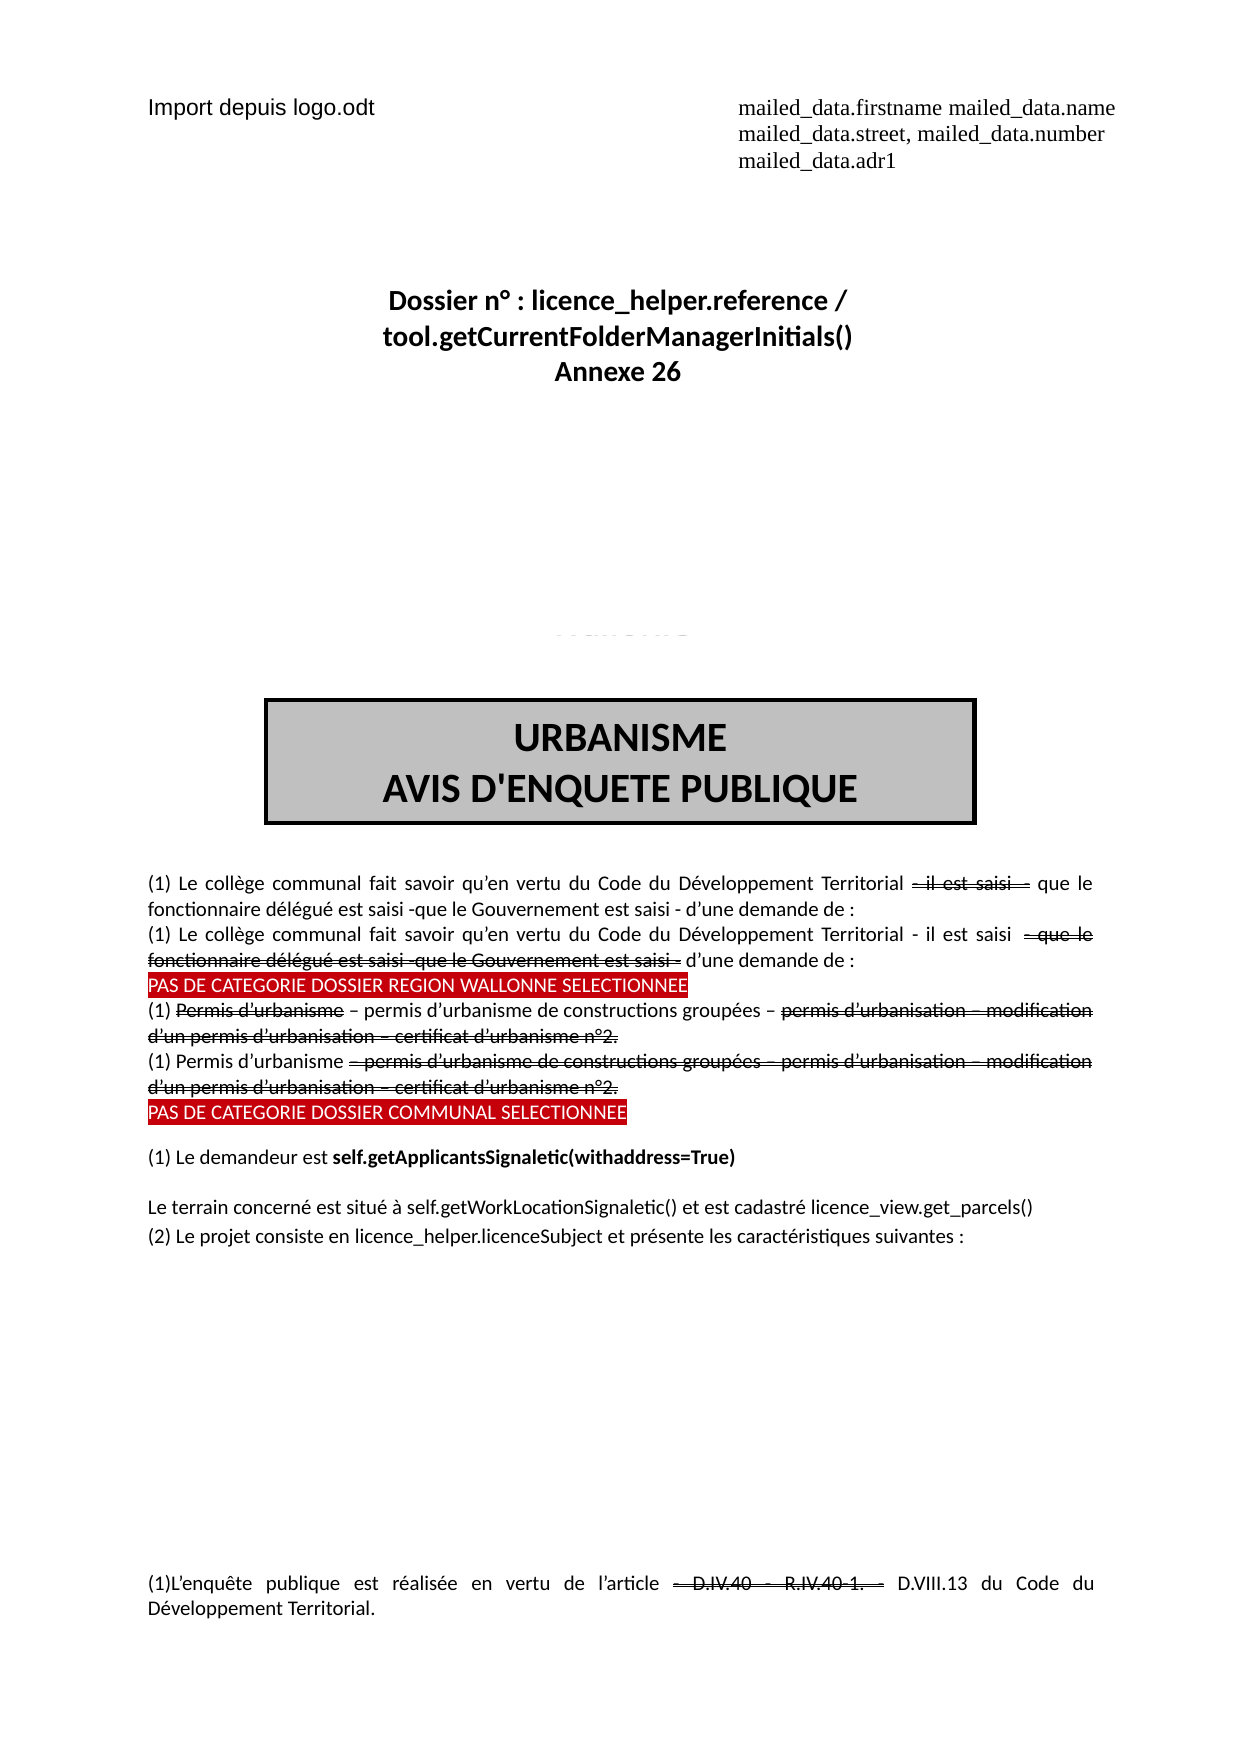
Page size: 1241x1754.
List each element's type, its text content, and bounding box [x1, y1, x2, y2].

text Annexe 26 [276, 353, 959, 389]
text Dossier n° : licence_helper.reference / tool.getCurrentFolderManagerInitials() [276, 282, 959, 353]
text (1)L’enquête publique est réalisée en vertu de l’article - D.IV.40 - R.IV.40-1. - D.VIII.13 du Code du Développement Territorial. [148, 1570, 1094, 1621]
list PAS DE CATEGORIE DOSSIER COMMUNAL SELECTIONNEE [148, 1099, 1094, 1125]
text PAS DE CATEGORIE DOSSIER REGION WALLONNE SELECTIONNEE [148, 972, 1092, 998]
table_header Import depuis logo.odt [148, 94, 738, 241]
text (1) Le demandeur est self.getApplicantsSignaletic(withaddress=True) [148, 1144, 1087, 1169]
list (1) Permis d’urbanisme – permis d’urbanisme de constructions groupées – permis d’urbanisation – modification d’un permis d’urbanisation – certificat d’urbanisme n°2. [148, 998, 1092, 1048]
text AVIS D'ENQUETE PUBLIQUE [277, 762, 964, 812]
text (1) Le collège communal fait savoir qu’en vertu du Code du Développement Territorial - il est saisi - que le fonctionnaire délégué est saisi -que le Gouvernement est saisi - d’une demande de : [148, 871, 1092, 921]
text (1) Le collège communal fait savoir qu’en vertu du Code du Développement Territorial - il est saisi - que le fonctionnaire délégué est saisi -que le Gouvernement est saisi - d’une demande de : [148, 921, 1092, 972]
text Le terrain concerné est situé à self.getWorkLocationSignaletic() et est cadastré licence_view.get_parcels() [148, 1194, 1087, 1219]
table_header mailed_data.firstname mailed_data.name mailed_data.street, mailed_data.number mailed_data.adr1 [738, 94, 1152, 241]
text (2) Le projet consiste en licence_helper.licenceSubject et présente les caractéristiques suivantes : [148, 1223, 1087, 1248]
text URBANISME [277, 711, 964, 762]
list (1) Permis d’urbanisme – permis d’urbanisme de constructions groupées – permis d’urbanisation – modification d’un permis d’urbanisation – certificat d’urbanisme n°2. [148, 1048, 1092, 1099]
